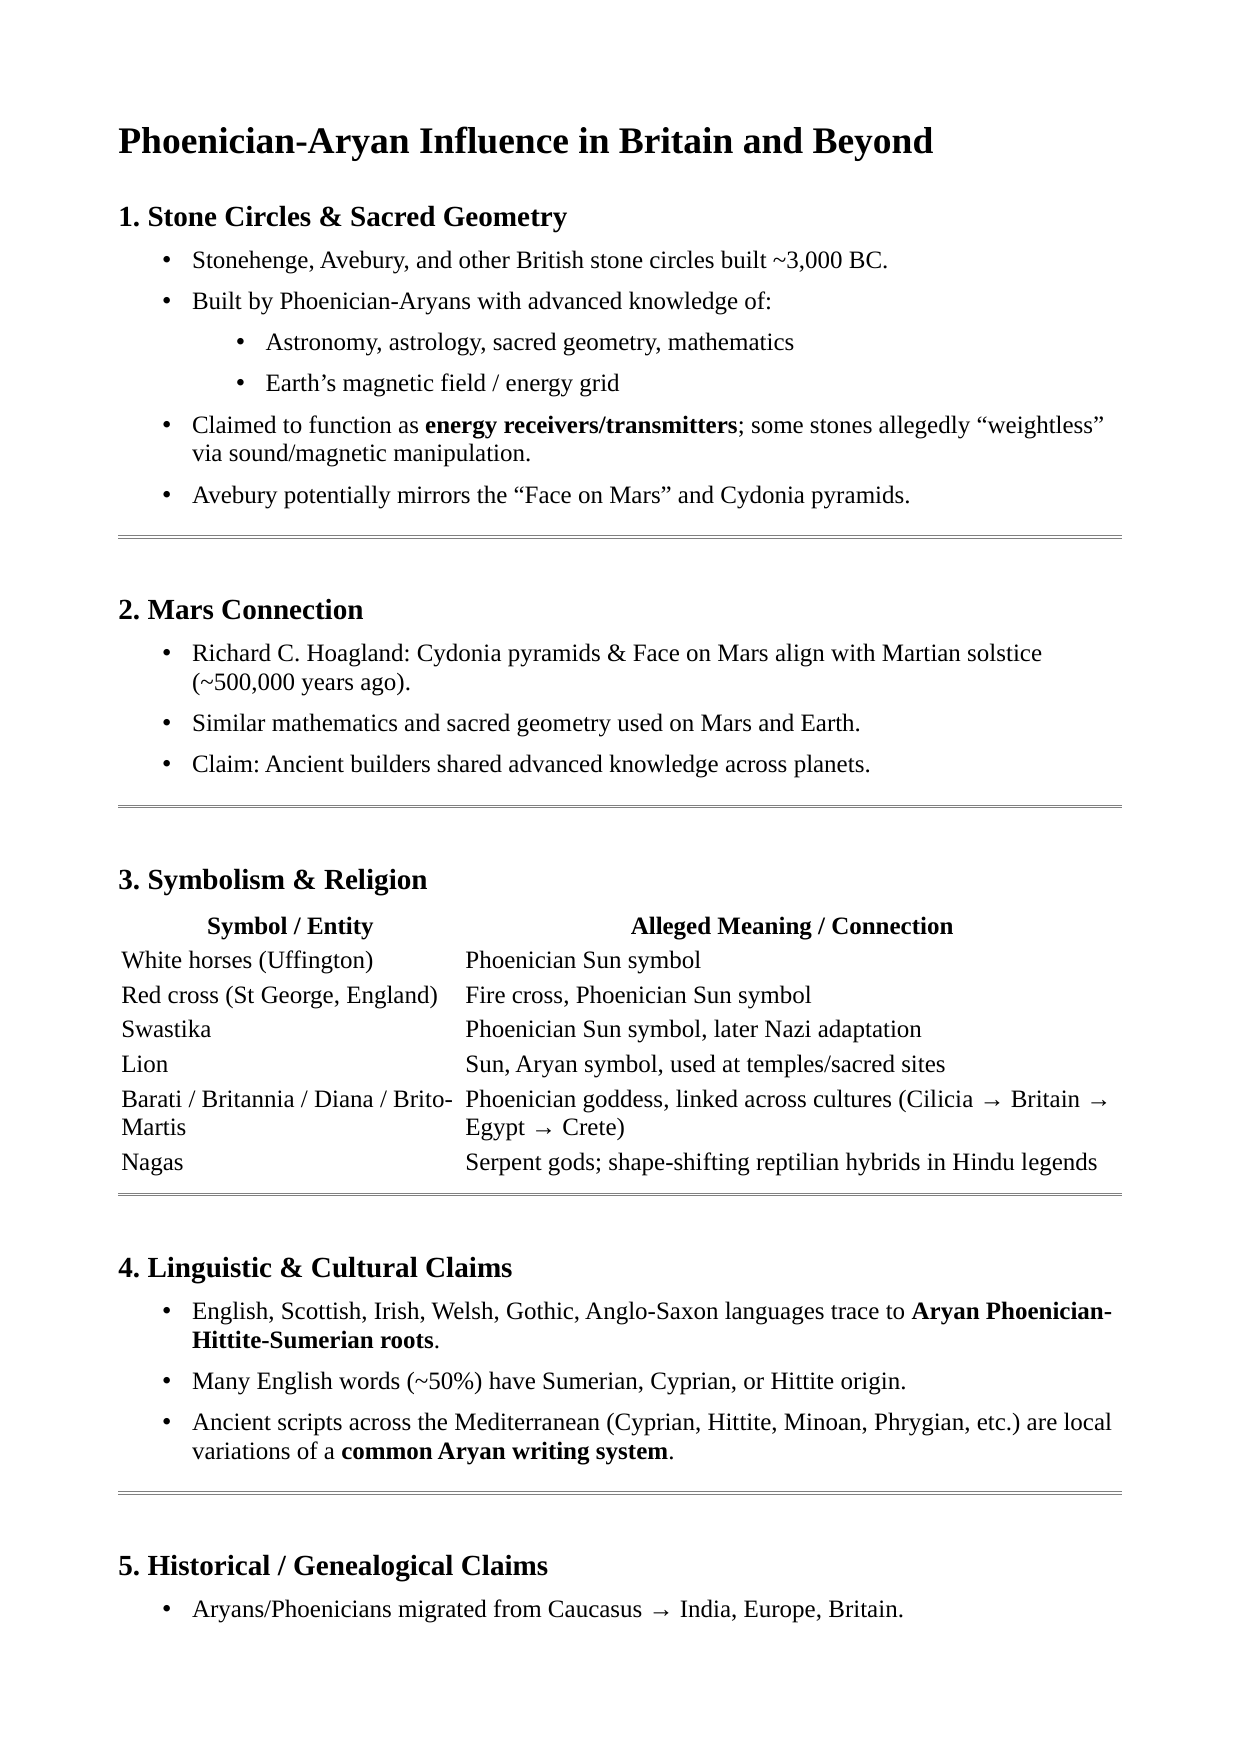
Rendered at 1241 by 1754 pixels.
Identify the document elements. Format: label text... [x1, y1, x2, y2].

table_cell Sun, Aryan symbol, used at temples/sacred sites [462, 1046, 1122, 1081]
list Claim: Ancient builders shared advanced knowledge across planets. [162, 749, 1122, 778]
subtitle 3. Symbolism & Religion [118, 862, 1122, 895]
table_cell Swastika [118, 1012, 462, 1046]
subtitle Phoenician-Aryan Influence in Britain and Beyond [118, 118, 1122, 161]
list Similar mathematics and sacred geometry used on Mars and Earth. [162, 708, 1122, 737]
list Avebury potentially mirrors the “Face on Mars” and Cydonia pyramids. [162, 480, 1122, 508]
table_cell Red cross (St George, England) [118, 977, 462, 1012]
list Earth’s magnetic field / energy grid [236, 368, 1122, 397]
table_cell Phoenician Sun symbol, later Nazi adaptation [462, 1012, 1122, 1046]
table_header Symbol / Entity [118, 908, 462, 942]
table_cell Fire cross, Phoenician Sun symbol [462, 977, 1122, 1012]
table_cell Lion [118, 1046, 462, 1081]
list Many English words (~50%) have Sumerian, Cyprian, or Hittite origin. [162, 1366, 1122, 1395]
list Built by Phoenician-Aryans with advanced knowledge of: [162, 286, 1122, 315]
table_cell Phoenician Sun symbol [462, 943, 1122, 977]
list Astronomy, astrology, sacred geometry, mathematics [236, 327, 1122, 356]
table_cell Nagas [118, 1144, 462, 1179]
table_cell Phoenician goddess, linked across cultures (Cilicia → Britain → Egypt → Crete) [462, 1081, 1122, 1144]
table_cell White horses (Uffington) [118, 943, 462, 977]
subtitle 2. Mars Connection [118, 592, 1122, 626]
list English, Scottish, Irish, Welsh, Gothic, Anglo-Saxon languages trace to Aryan Phoenician-Hittite-Sumerian roots. [162, 1296, 1122, 1353]
list Claimed to function as energy receivers/transmitters; some stones allegedly “weightless” via sound/magnetic manipulation. [162, 410, 1122, 467]
subtitle 4. Linguistic & Cultural Claims [118, 1250, 1122, 1283]
subtitle 5. Historical / Genealogical Claims [118, 1548, 1122, 1582]
list Ancient scripts across the Mediterranean (Cyprian, Hittite, Minoan, Phrygian, etc.) are local variations of a common Aryan writing system. [162, 1407, 1122, 1465]
table_cell Barati / Britannia / Diana / Brito-Martis [118, 1081, 462, 1144]
table_header Alleged Meaning / Connection [462, 908, 1122, 942]
table_cell Serpent gods; shape-shifting reptilian hybrids in Hindu legends [462, 1144, 1122, 1179]
subtitle 1. Stone Circles & Sacred Geometry [118, 199, 1122, 232]
list Stonehenge, Avebury, and other British stone circles built ~3,000 BC. [162, 245, 1122, 273]
list Richard C. Hoagland: Cydonia pyramids & Face on Mars align with Martian solstice (~500,000 years ago). [162, 638, 1122, 696]
list Aryans/Phoenicians migrated from Caucasus → India, Europe, Britain. [162, 1594, 1122, 1623]
